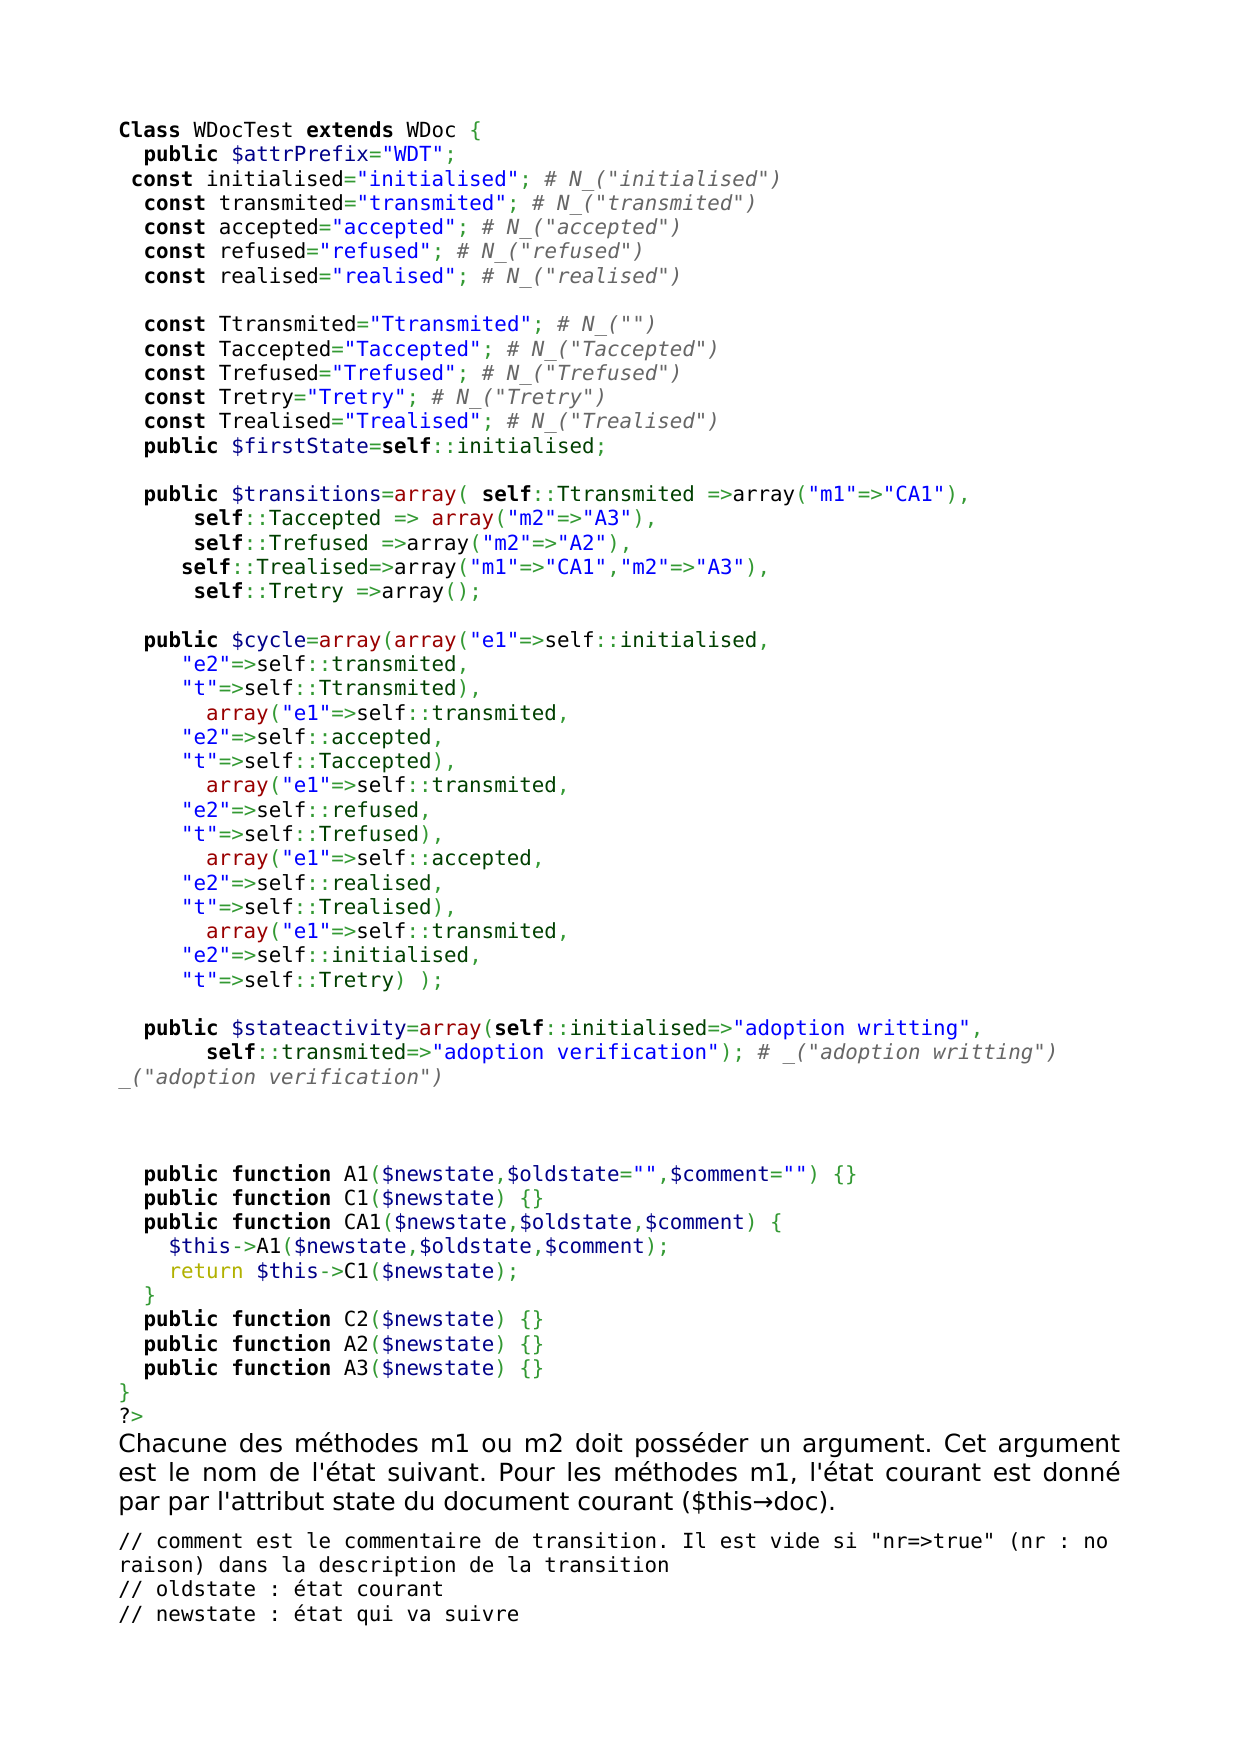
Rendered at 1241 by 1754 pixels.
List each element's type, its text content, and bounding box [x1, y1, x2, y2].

text const Trealised="Trealised"; # N_("Trealised") [118, 409, 1122, 434]
text public $firstState=self::initialised; [118, 434, 1122, 458]
text public function A1($newstate,$oldstate="",$comment="") {} [118, 1162, 1122, 1186]
text const initialised="initialised"; # N_("initialised") [118, 167, 1122, 191]
text public function C1($newstate) {} [118, 1186, 1122, 1210]
text "t"=>self::Tretry) ); [118, 968, 1122, 992]
text "e2"=>self::initialised, [118, 943, 1122, 968]
text const Tretry="Tretry"; # N_("Tretry") [118, 385, 1122, 409]
text Chacune des méthodes m1 ou m2 doit posséder un argument. Cet argument est le nom de l'état suivant. Pour les méthodes m1, l'état courant est donné par par l'attribut state du document courant ($this→doc). [118, 1429, 1122, 1516]
text const Ttransmited="Ttransmited"; # N_("") [118, 312, 1122, 337]
text "e2"=>self::refused, [118, 798, 1122, 822]
text "t"=>self::Trefused), [118, 822, 1122, 846]
text public function A2($newstate) {} [118, 1332, 1122, 1356]
text const Trefused="Trefused"; # N_("Trefused") [118, 361, 1122, 385]
text } [118, 1380, 1122, 1404]
text public $attrPrefix="WDT"; [118, 142, 1122, 167]
text public $cycle=array(array("e1"=>self::initialised, [118, 628, 1122, 652]
text self::Taccepted => array("m2"=>"A3"), [118, 506, 1122, 531]
text // comment est le commentaire de transition. Il est vide si "nr=>true" (nr : no raison) dans la description de la transition // oldstate : état courant // newstate : état qui va suivre [118, 1529, 1122, 1626]
text const accepted="accepted"; # N_("accepted") [118, 215, 1122, 239]
text return $this->C1($newstate); [118, 1259, 1122, 1283]
text self::Trefused =>array("m2"=>"A2"), [118, 531, 1122, 555]
text public function A3($newstate) {} [118, 1356, 1122, 1380]
text self::transmited=>"adoption verification"); # _("adoption writting") _("adoption verification") [118, 1040, 1122, 1089]
text public $transitions=array( self::Ttransmited =>array("m1"=>"CA1"), [118, 482, 1122, 506]
text } [118, 1283, 1122, 1307]
text array("e1"=>self::accepted, [118, 846, 1122, 871]
text "t"=>self::Ttransmited), [118, 676, 1122, 701]
text "e2"=>self::accepted, [118, 725, 1122, 749]
text Class WDocTest extends WDoc { [118, 118, 1122, 142]
text self::Tretry =>array(); [118, 579, 1122, 603]
text const Taccepted="Taccepted"; # N_("Taccepted") [118, 337, 1122, 361]
text const realised="realised"; # N_("realised") [118, 264, 1122, 288]
text array("e1"=>self::transmited, [118, 919, 1122, 943]
text ?> [118, 1404, 1122, 1429]
text "t"=>self::Taccepted), [118, 749, 1122, 773]
text public function C2($newstate) {} [118, 1307, 1122, 1332]
text "e2"=>self::transmited, [118, 652, 1122, 676]
text array("e1"=>self::transmited, [118, 773, 1122, 798]
text array("e1"=>self::transmited, [118, 701, 1122, 725]
text "t"=>self::Trealised), [118, 895, 1122, 919]
text $this->A1($newstate,$oldstate,$comment); [118, 1234, 1122, 1259]
text public $stateactivity=array(self::initialised=>"adoption writting", [118, 1016, 1122, 1040]
text public function CA1($newstate,$oldstate,$comment) { [118, 1210, 1122, 1234]
text const transmited="transmited"; # N_("transmited") [118, 191, 1122, 215]
text "e2"=>self::realised, [118, 871, 1122, 895]
text self::Trealised=>array("m1"=>"CA1","m2"=>"A3"), [118, 555, 1122, 579]
text const refused="refused"; # N_("refused") [118, 239, 1122, 264]
